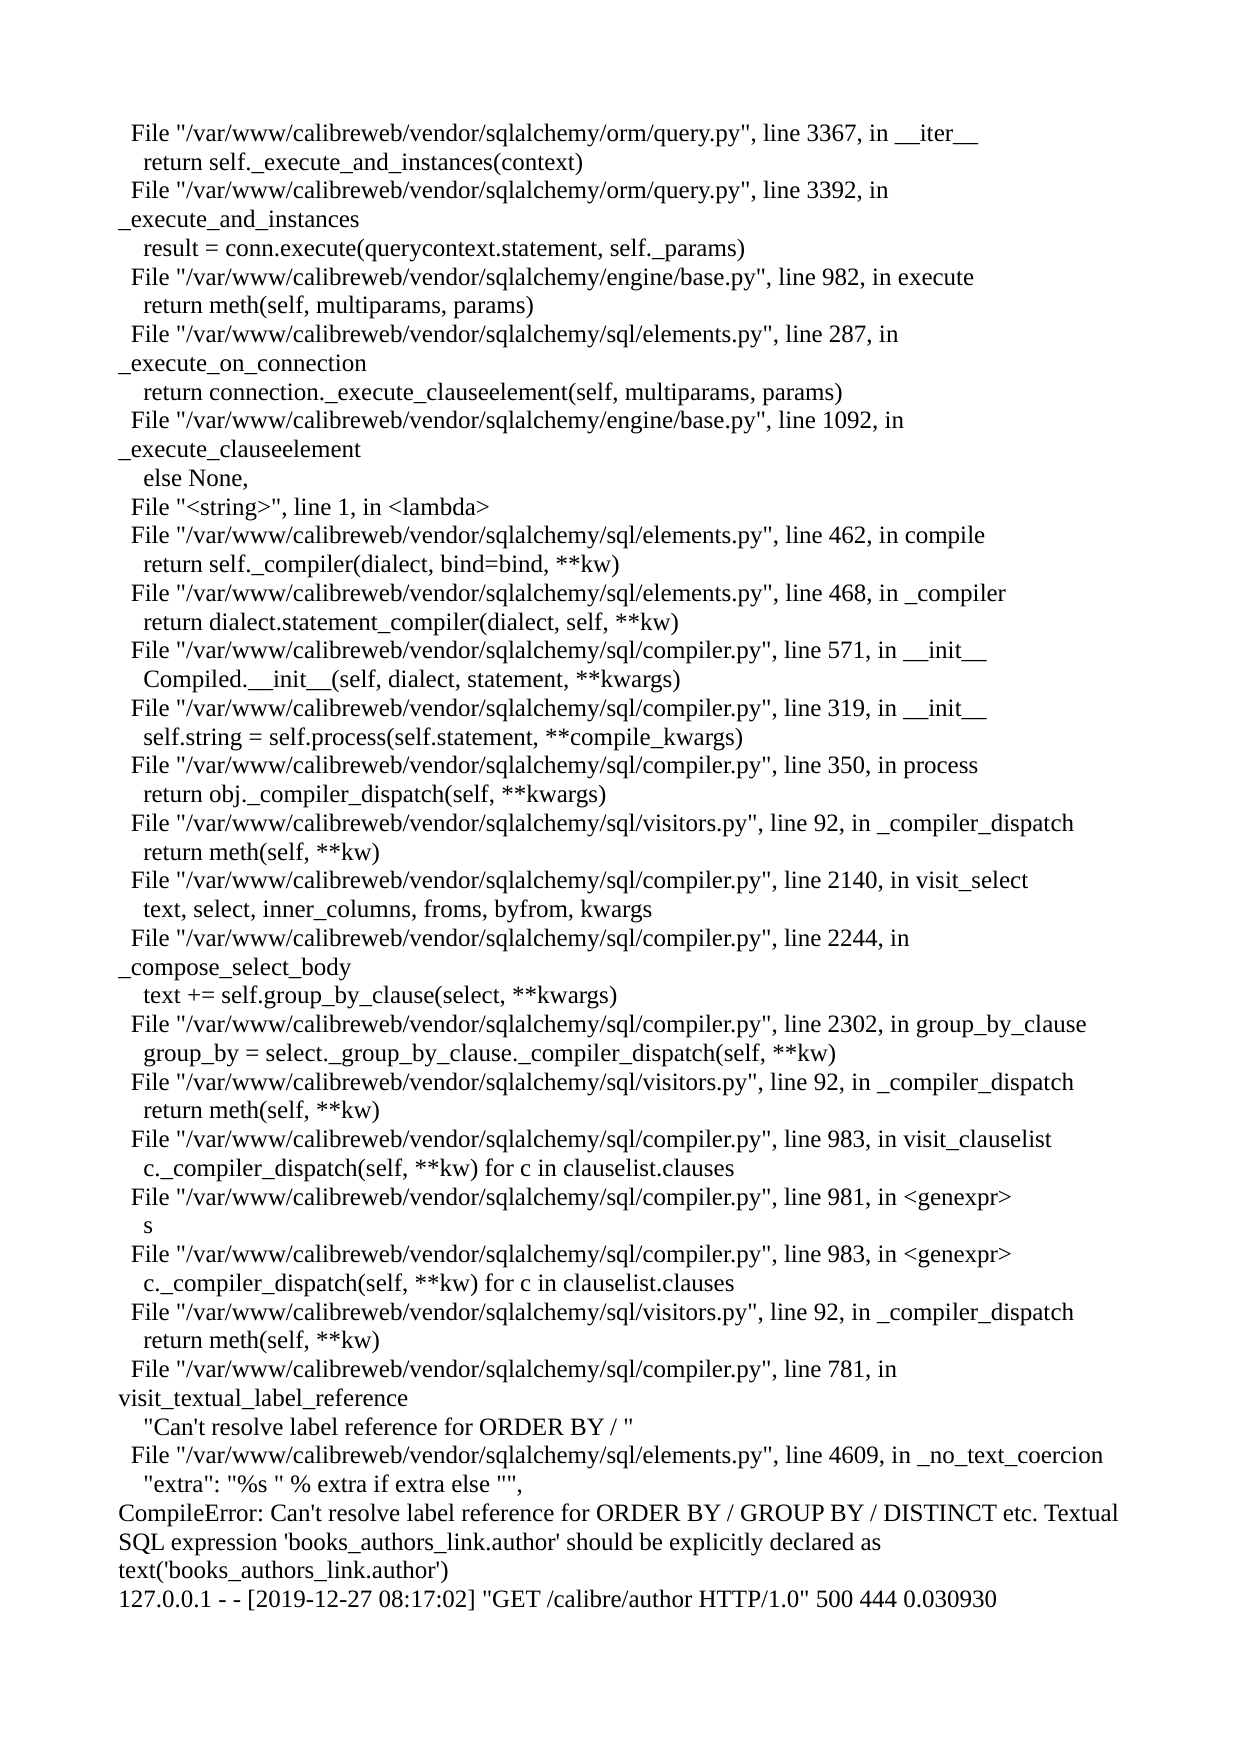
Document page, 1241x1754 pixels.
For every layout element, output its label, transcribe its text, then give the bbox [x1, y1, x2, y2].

text File "/var/www/calibreweb/vendor/sqlalchemy/orm/query.py", line 3367, in __iter__ return self._execute_and_instances(context) File "/var/www/calibreweb/vendor/sqlalchemy/orm/query.py", line 3392, in _execute_and_instances result = conn.execute(querycontext.statement, self._params) File "/var/www/calibreweb/vendor/sqlalchemy/engine/base.py", line 982, in execute return meth(self, multiparams, params) File "/var/www/calibreweb/vendor/sqlalchemy/sql/elements.py", line 287, in _execute_on_connection return connection._execute_clauseelement(self, multiparams, params) File "/var/www/calibreweb/vendor/sqlalchemy/engine/base.py", line 1092, in _execute_clauseelement else None, File "<string>", line 1, in <lambda> File "/var/www/calibreweb/vendor/sqlalchemy/sql/elements.py", line 462, in compile return self._compiler(dialect, bind=bind, **kw) File "/var/www/calibreweb/vendor/sqlalchemy/sql/elements.py", line 468, in _compiler return dialect.statement_compiler(dialect, self, **kw) File "/var/www/calibreweb/vendor/sqlalchemy/sql/compiler.py", line 571, in __init__ Compiled.__init__(self, dialect, statement, **kwargs) File "/var/www/calibreweb/vendor/sqlalchemy/sql/compiler.py", line 319, in __init__ self.string = self.process(self.statement, **compile_kwargs) File "/var/www/calibreweb/vendor/sqlalchemy/sql/compiler.py", line 350, in process return obj._compiler_dispatch(self, **kwargs) File "/var/www/calibreweb/vendor/sqlalchemy/sql/visitors.py", line 92, in _compiler_dispatch return meth(self, **kw) File "/var/www/calibreweb/vendor/sqlalchemy/sql/compiler.py", line 2140, in visit_select text, select, inner_columns, froms, byfrom, kwargs File "/var/www/calibreweb/vendor/sqlalchemy/sql/compiler.py", line 2244, in _compose_select_body text += self.group_by_clause(select, **kwargs) File "/var/www/calibreweb/vendor/sqlalchemy/sql/compiler.py", line 2302, in group_by_clause group_by = select._group_by_clause._compiler_dispatch(self, **kw) File "/var/www/calibreweb/vendor/sqlalchemy/sql/visitors.py", line 92, in _compiler_dispatch return meth(self, **kw) File "/var/www/calibreweb/vendor/sqlalchemy/sql/compiler.py", line 983, in visit_clauselist c._compiler_dispatch(self, **kw) for c in clauselist.clauses File "/var/www/calibreweb/vendor/sqlalchemy/sql/compiler.py", line 981, in <genexpr> s File "/var/www/calibreweb/vendor/sqlalchemy/sql/compiler.py", line 983, in <genexpr> c._compiler_dispatch(self, **kw) for c in clauselist.clauses File "/var/www/calibreweb/vendor/sqlalchemy/sql/visitors.py", line 92, in _compiler_dispatch return meth(self, **kw) File "/var/www/calibreweb/vendor/sqlalchemy/sql/compiler.py", line 781, in visit_textual_label_reference "Can't resolve label reference for ORDER BY / " File "/var/www/calibreweb/vendor/sqlalchemy/sql/elements.py", line 4609, in _no_text_coercion "extra": "%s " % extra if extra else "", CompileError: Can't resolve label reference for ORDER BY / GROUP BY / DISTINCT etc. Textual SQL expression 'books_authors_link.author' should be explicitly declared as text('books_authors_link.author') 127.0.0.1 - - [2019-12-27 08:17:02] "GET /calibre/author HTTP/1.0" 500 444 0.030930 [118, 118, 1122, 1613]
